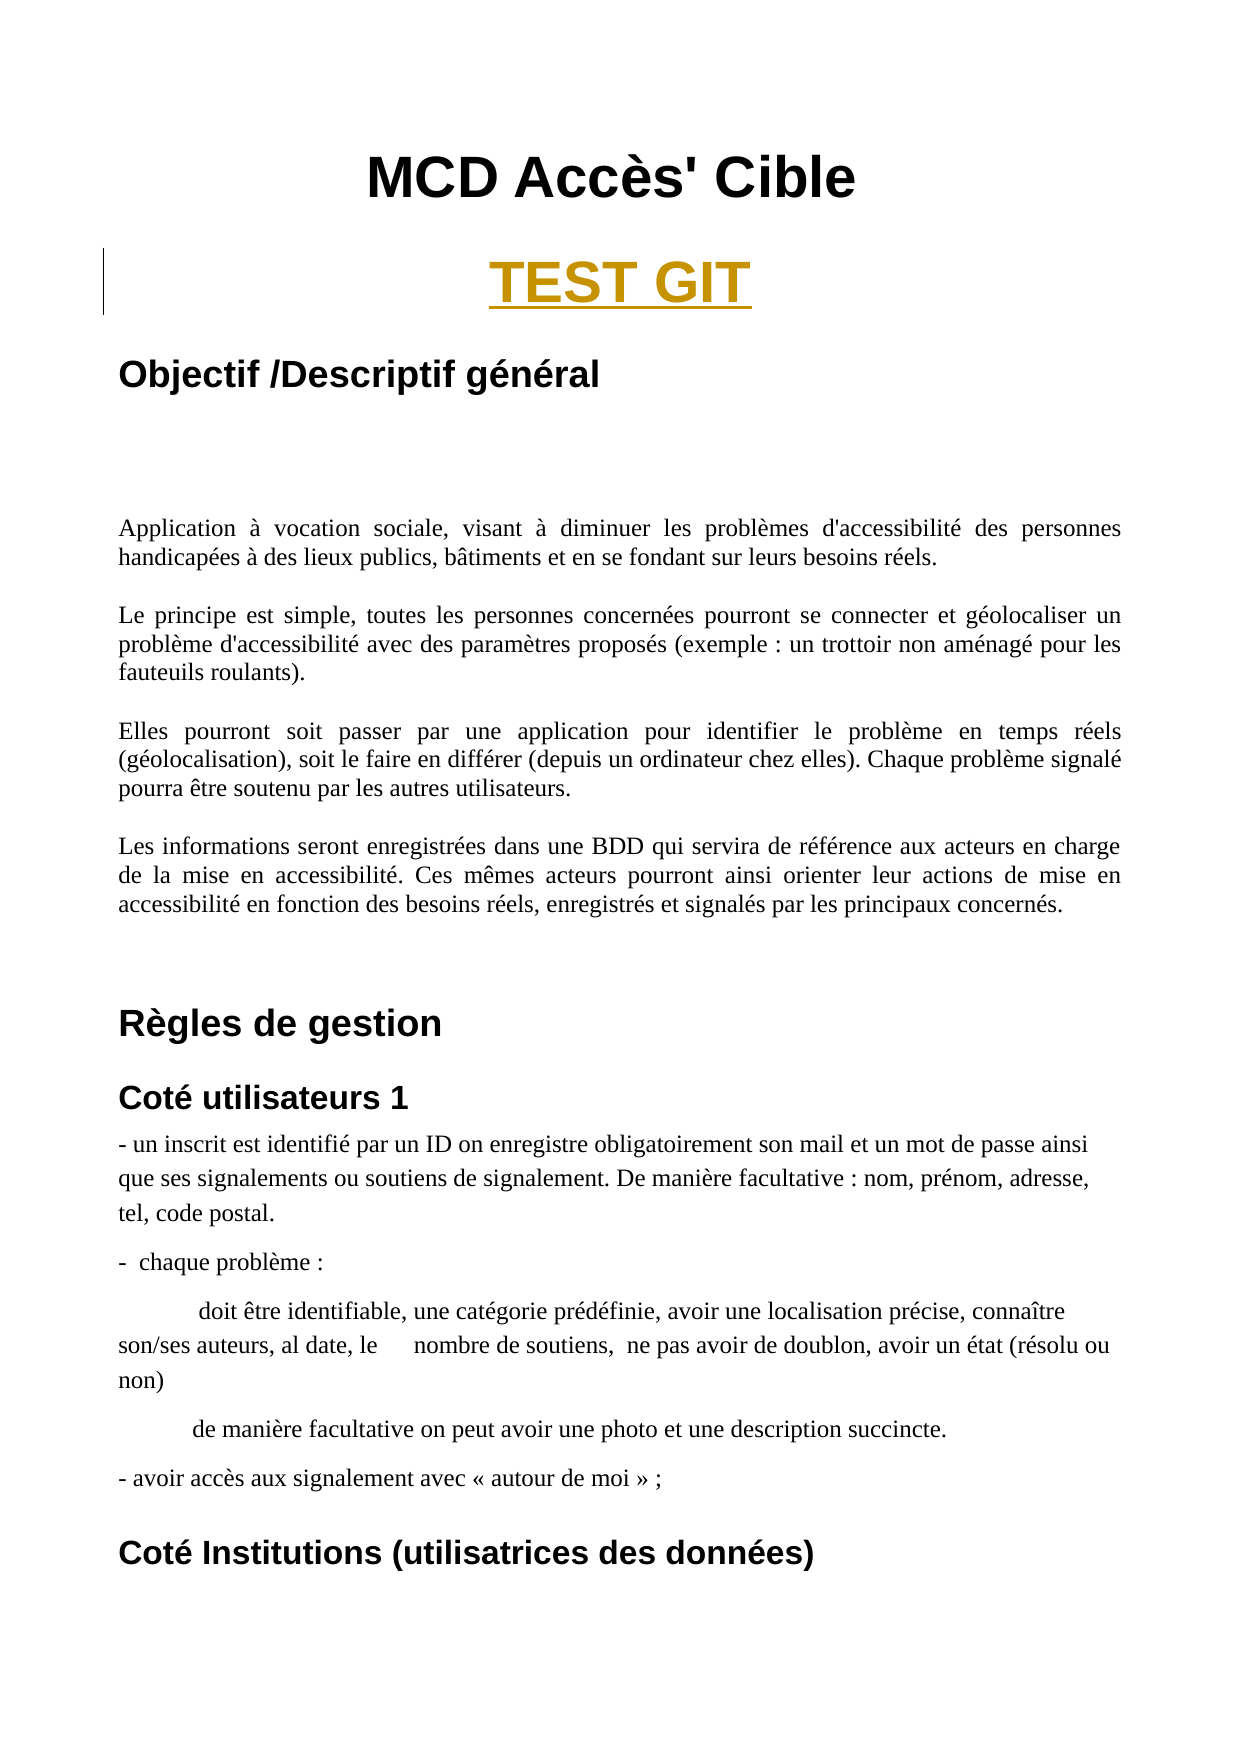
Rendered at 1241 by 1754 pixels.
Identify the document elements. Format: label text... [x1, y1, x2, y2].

subtitle Coté utilisateurs 1 [118, 1078, 1122, 1117]
subtitle Coté Institutions (utilisatrices des données) [118, 1533, 1122, 1572]
subtitle Règles de gestion [118, 1001, 1122, 1044]
text - avoir accès aux signalement avec « autour de moi » ; [118, 1463, 1122, 1492]
title MCD Accès' Cible [118, 143, 1122, 210]
subtitle Objectif /Descriptif général [118, 352, 1122, 396]
text - un inscrit est identifié par un ID on enregistre obligatoirement son mail et un mot de passe ainsi que ses signalements ou soutiens de signalement. De manière facultative : nom, prénom, adresse, tel, code postal. [118, 1129, 1122, 1227]
text Le principe est simple, toutes les personnes concernées pourront se connecter et géolocaliser un problème d'accessibilité avec des paramètres proposés (exemple : un trottoir non aménagé pour les fauteuils roulants). [118, 600, 1122, 686]
text - chaque problème : [118, 1247, 1122, 1276]
text de manière facultative on peut avoir une photo et une description succincte. [118, 1414, 1122, 1443]
title TEST GIT [118, 248, 1122, 315]
text Elles pourront soit passer par une application pour identifier le problème en temps réels (géolocalisation), soit le faire en différer (depuis un ordinateur chez elles). Chaque problème signalé pourra être soutenu par les autres utilisateurs. [118, 716, 1122, 802]
text doit être identifiable, une catégorie prédéfinie, avoir une localisation précise, connaître son/ses auteurs, al date, le nombre de soutiens, ne pas avoir de doublon, avoir un état (résolu ou non) [118, 1296, 1122, 1394]
text Les informations seront enregistrées dans une BDD qui servira de référence aux acteurs en charge de la mise en accessibilité. Ces mêmes acteurs pourront ainsi orienter leur actions de mise en accessibilité en fonction des besoins réels, enregistrés et signalés par les principaux concernés. [118, 831, 1122, 918]
text Application à vocation sociale, visant à diminuer les problèmes d'accessibilité des personnes handicapées à des lieux publics, bâtiments et en se fondant sur leurs besoins réels. [118, 513, 1122, 571]
